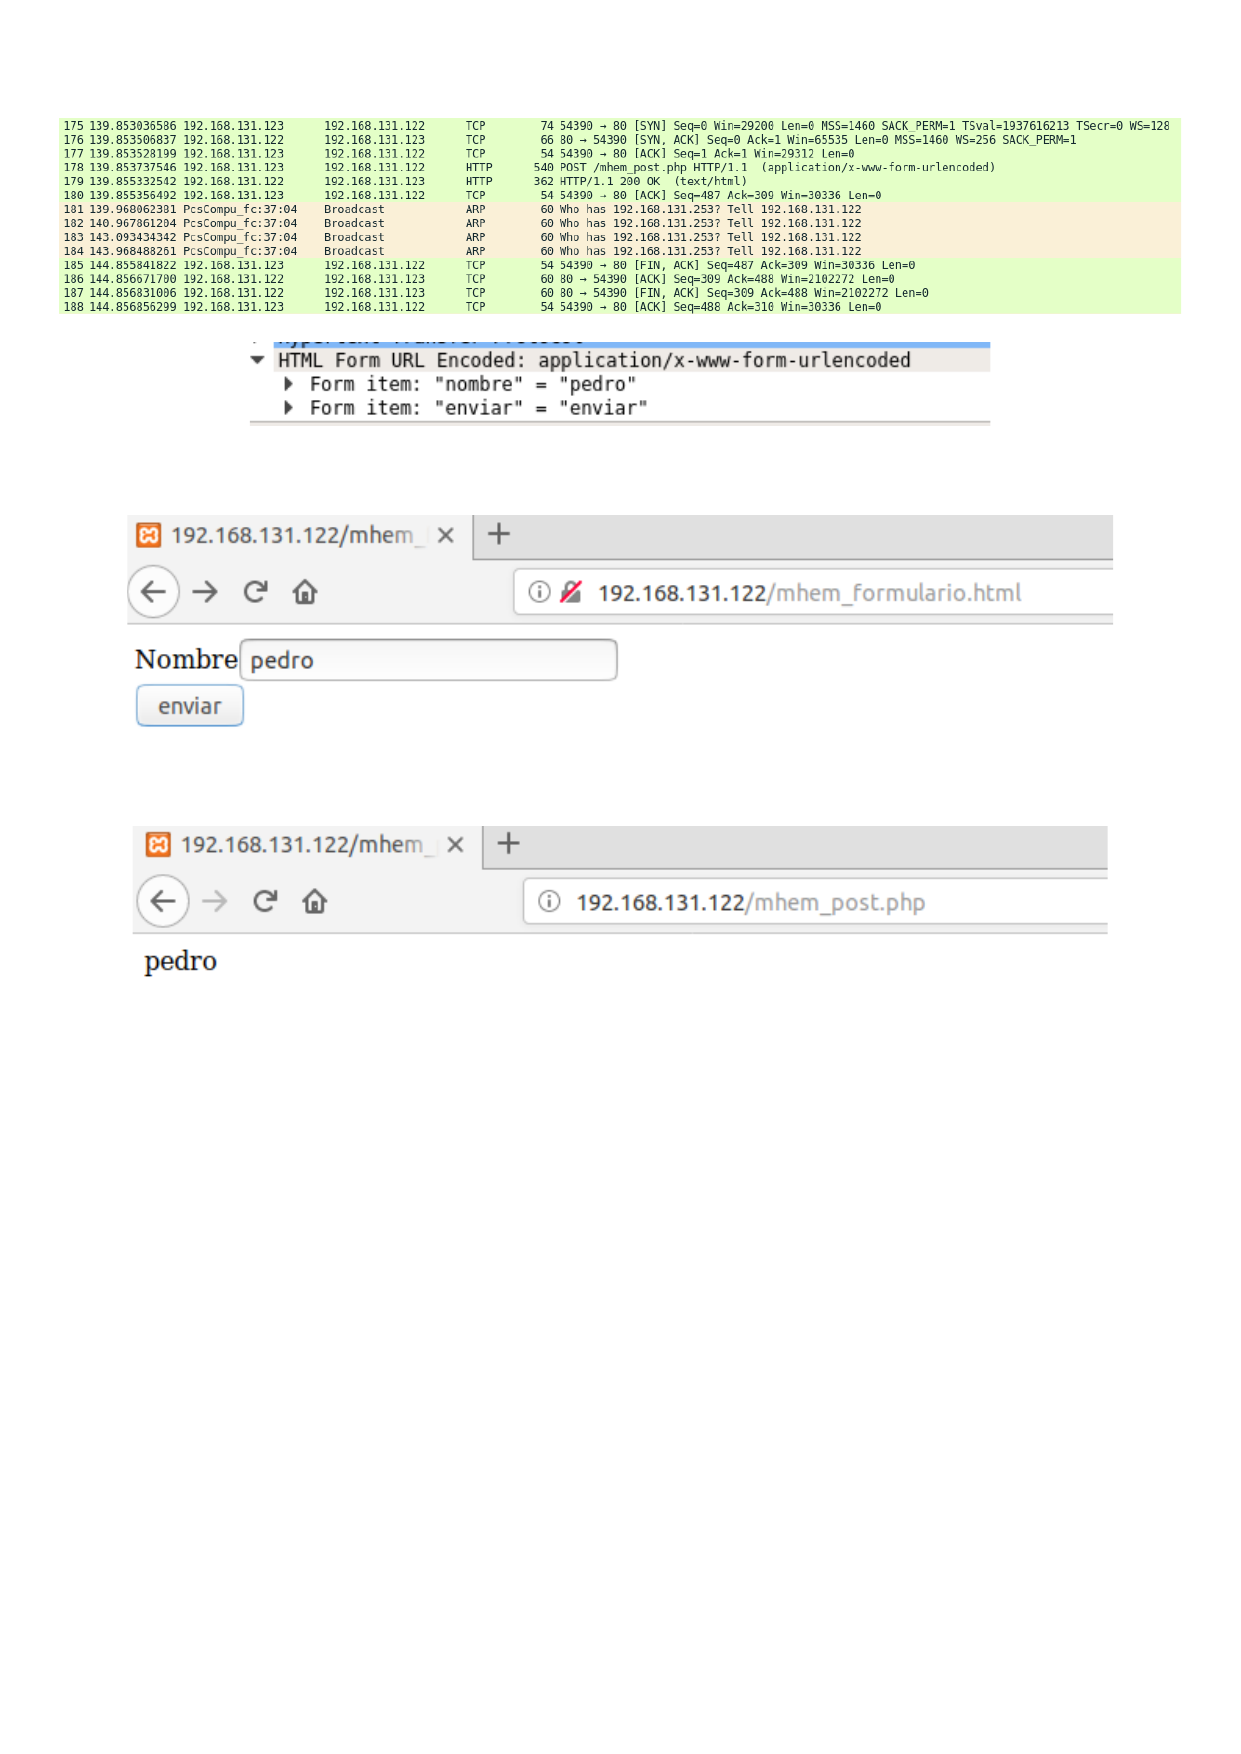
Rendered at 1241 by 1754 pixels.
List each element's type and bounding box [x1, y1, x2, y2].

picture [132, 826, 1108, 1124]
picture [59, 118, 1182, 314]
picture [249, 342, 991, 426]
picture [127, 515, 1114, 799]
